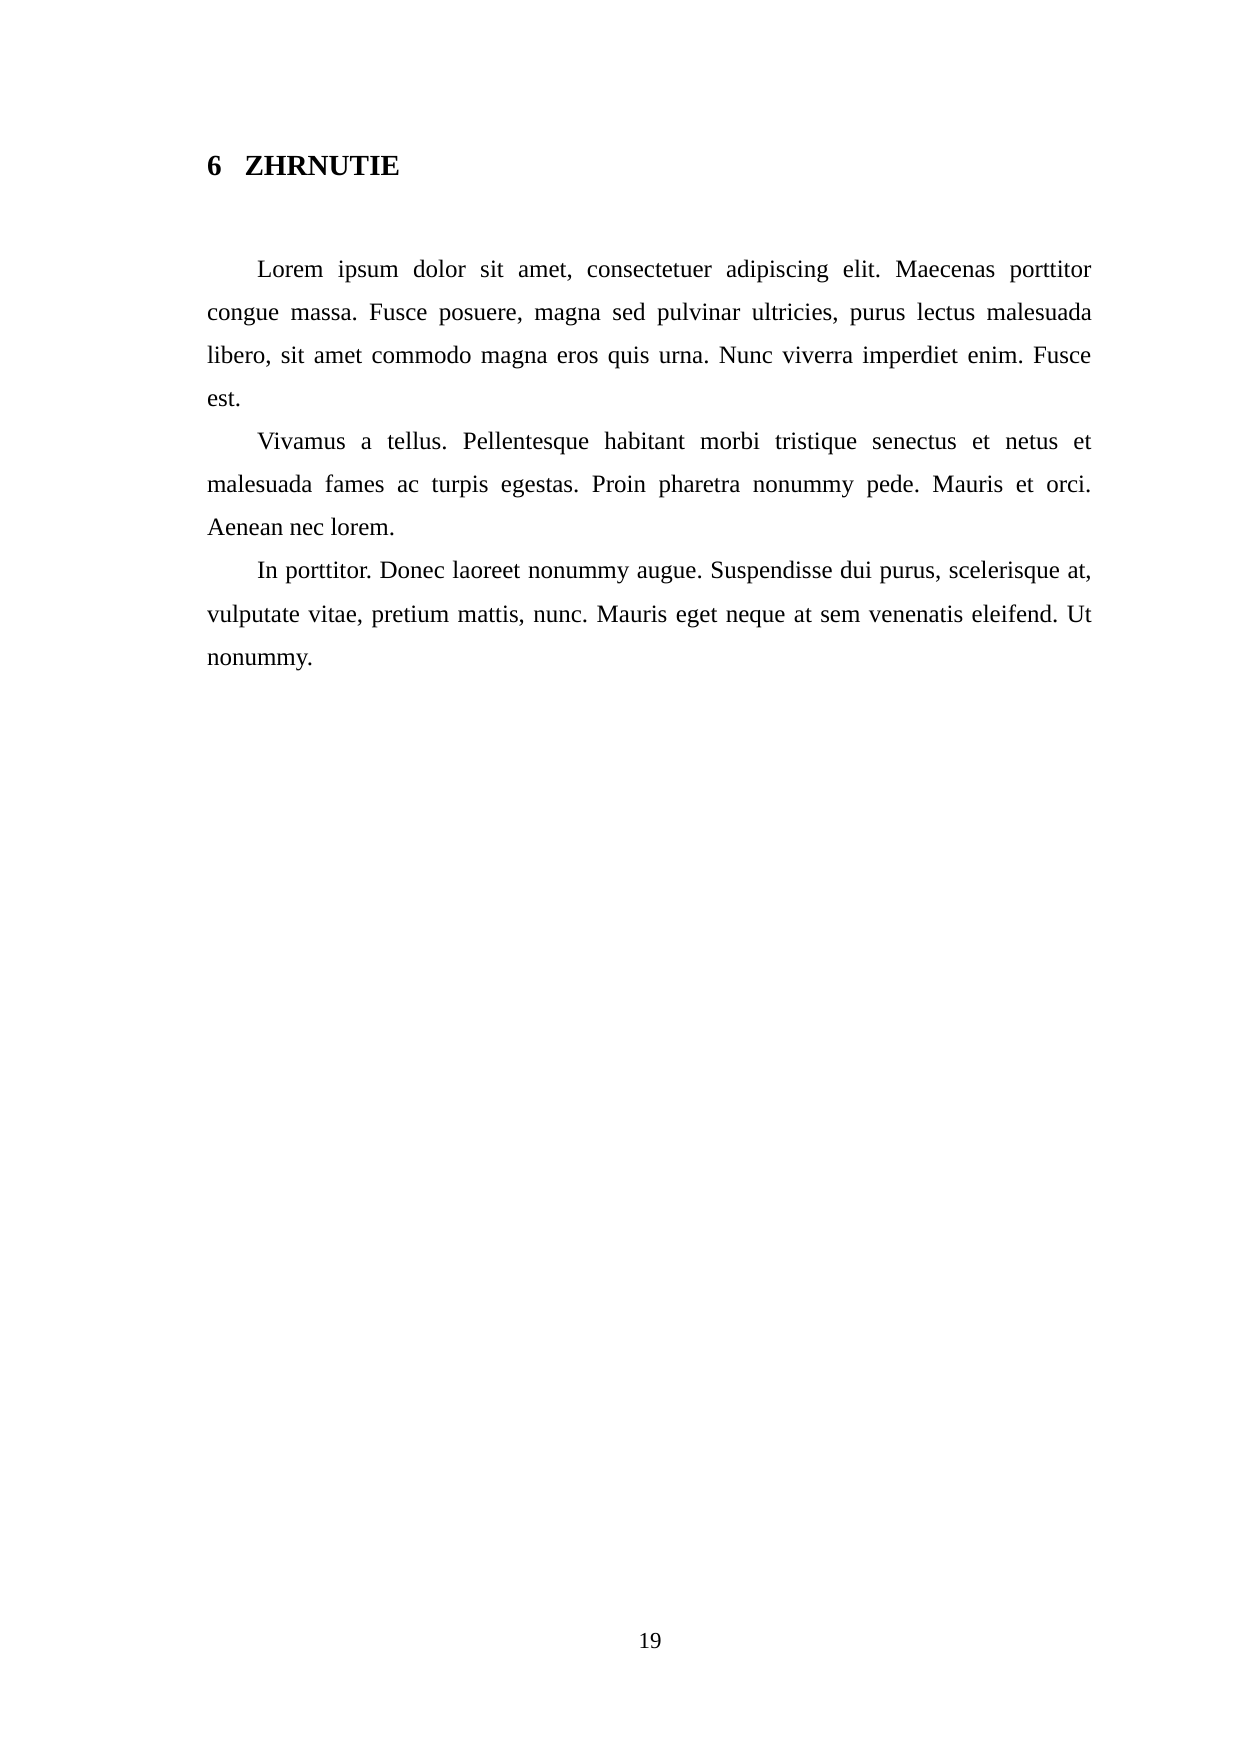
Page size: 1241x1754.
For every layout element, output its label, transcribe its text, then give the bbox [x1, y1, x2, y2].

subtitle Zhrnutie [207, 148, 1092, 181]
text Lorem ipsum dolor sit amet, consectetuer adipiscing elit. Maecenas porttitor congue massa. Fusce posuere, magna sed pulvinar ultricies, purus lectus malesuada libero, sit amet commodo magna eros quis urna. Nunc viverra imperdiet enim. Fusce est. [207, 254, 1092, 412]
text In porttitor. Donec laoreet nonummy augue. Suspendisse dui purus, scelerisque at, vulputate vitae, pretium mattis, nunc. Mauris eget neque at sem venenatis eleifend. Ut nonummy. [207, 556, 1092, 671]
text Vivamus a tellus. Pellentesque habitant morbi tristique senectus et netus et malesuada fames ac turpis egestas. Proin pharetra nonummy pede. Mauris et orci. Aenean nec lorem. [207, 426, 1092, 541]
